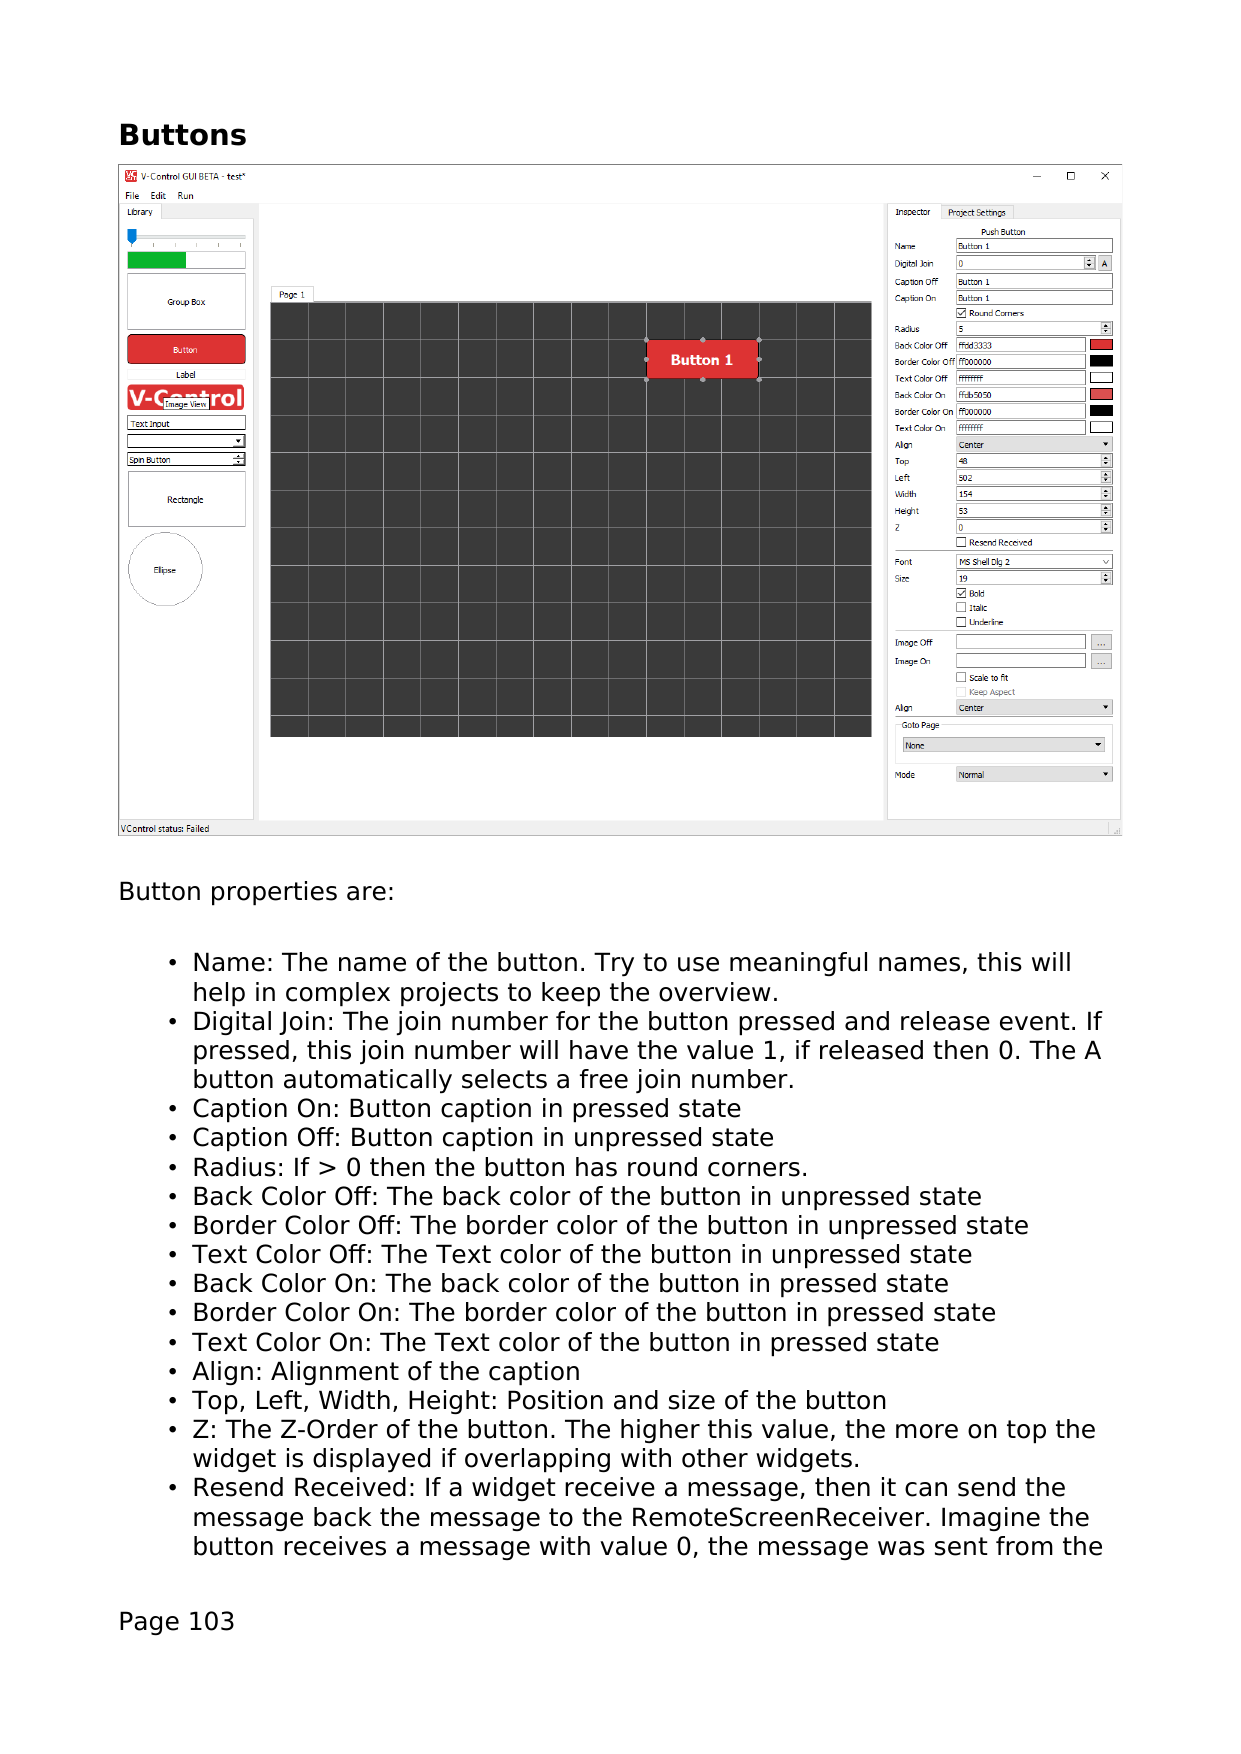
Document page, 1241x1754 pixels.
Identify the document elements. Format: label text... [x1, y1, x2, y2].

list Radius: If > 0 then the button has round corners. [177, 1153, 1122, 1182]
list Top, Left, Width, Height: Position and size of the button [177, 1386, 1122, 1415]
list Caption On: Button caption in pressed state [177, 1094, 1122, 1124]
list Caption Off: Button caption in unpressed state [177, 1124, 1122, 1153]
list Text Color Off: The Text color of the button in unpressed state [177, 1240, 1122, 1269]
list Back Color On: The back color of the button in pressed state [177, 1269, 1122, 1299]
list Z: The Z-Order of the button. The higher this value, the more on top the widget is displayed if overlapping with other widgets. [177, 1415, 1122, 1474]
subtitle Buttons [118, 118, 1122, 152]
list Border Color Off: The border color of the button in unpressed state [177, 1211, 1122, 1240]
list Align: Alignment of the caption [177, 1357, 1122, 1386]
list Back Color Off: The back color of the button in unpressed state [177, 1182, 1122, 1211]
text Button properties are: [118, 877, 1122, 907]
picture [118, 164, 1123, 836]
list Border Color On: The border color of the button in pressed state [177, 1299, 1122, 1328]
list Digital Join: The join number for the button pressed and release event. If pressed, this join number will have the value 1, if released then 0. The A button automatically selects a free join number. [177, 1007, 1122, 1094]
list Text Color On: The Text color of the button in pressed state [177, 1328, 1122, 1357]
list Resend Received: If a widget receive a message, then it can send the message back the message to the RemoteScreenReceiver. Imagine the button receives a message with value 0, the message was sent from the [177, 1474, 1122, 1561]
list Name: The name of the button. Try to use meaningful names, this will help in complex projects to keep the overview. [177, 949, 1122, 1007]
